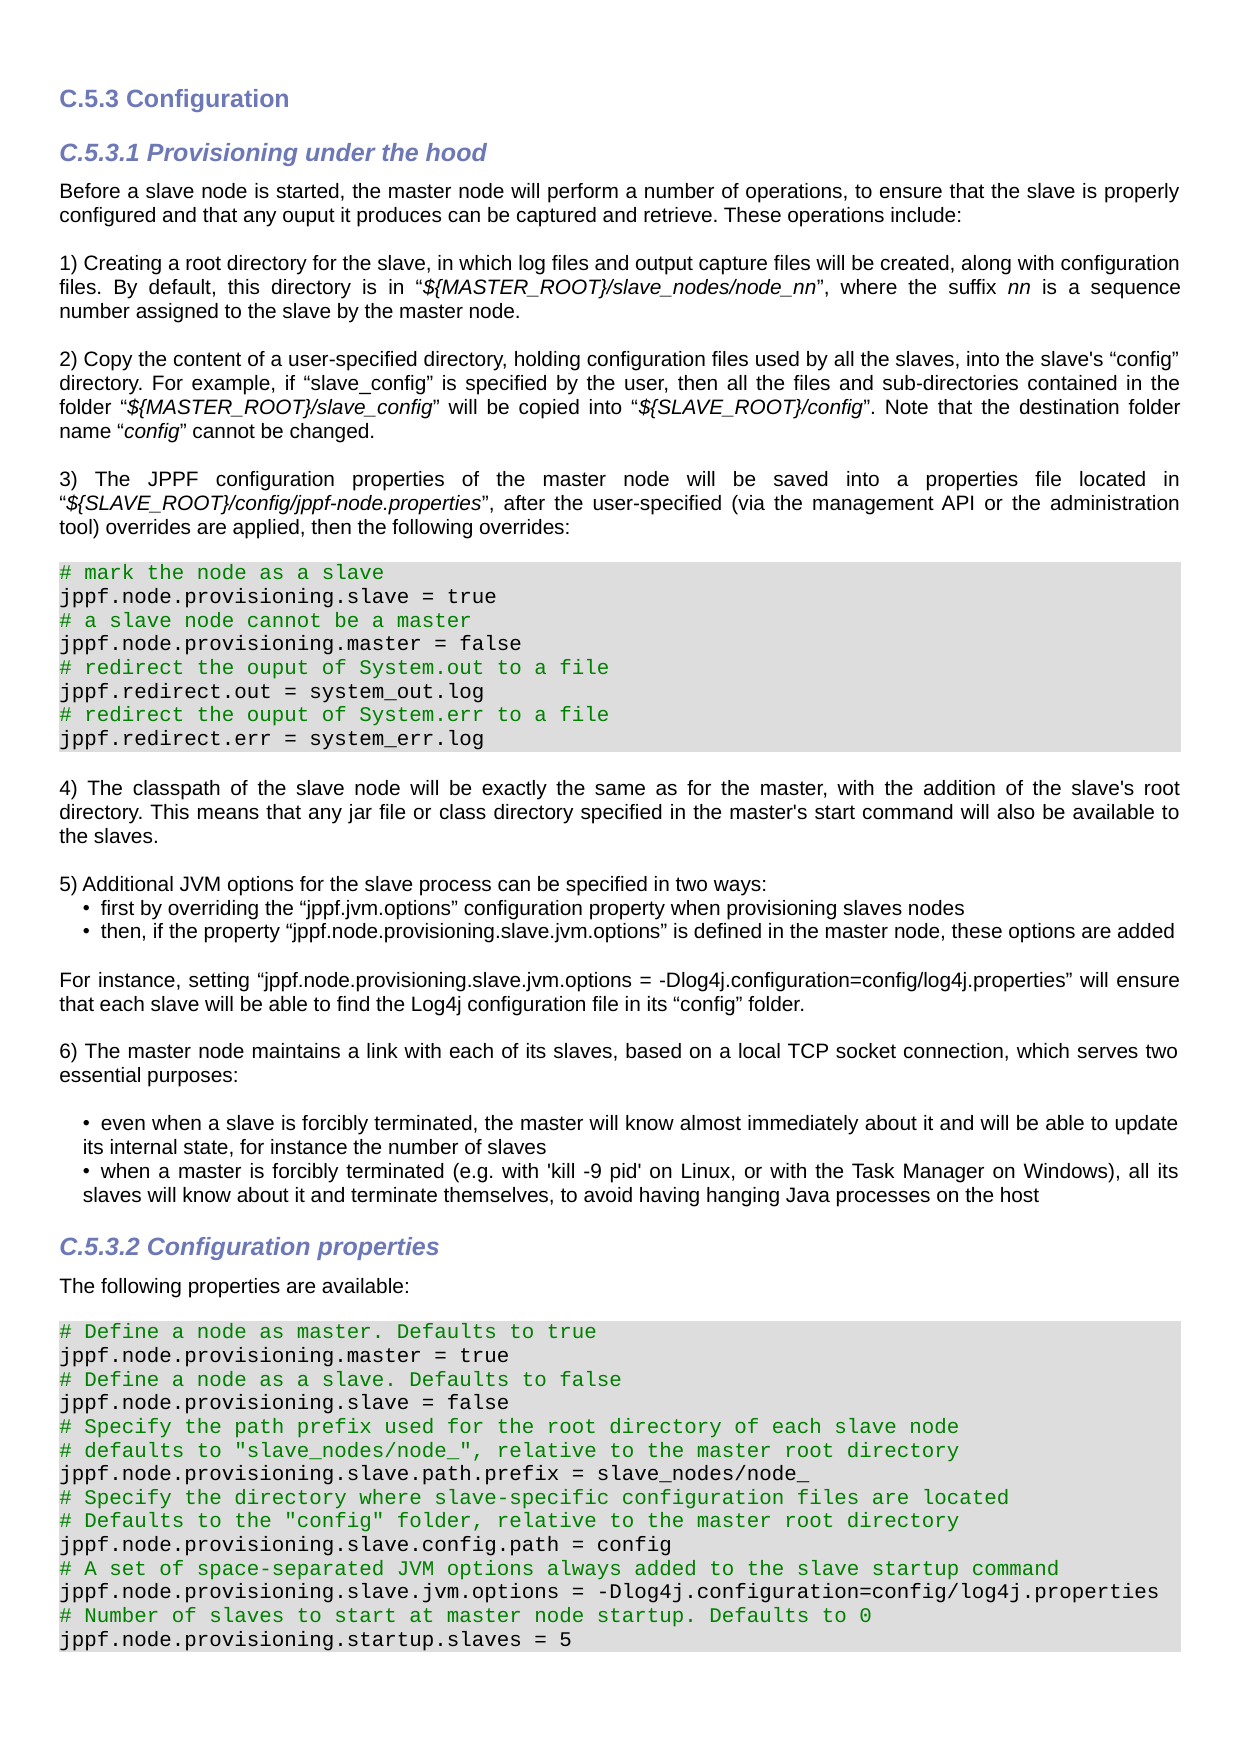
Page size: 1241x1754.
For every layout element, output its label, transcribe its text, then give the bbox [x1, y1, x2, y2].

text 5) Additional JVM options for the slave process can be specified in two ways: [59, 871, 1181, 895]
text # mark the node as a slave [59, 562, 1181, 586]
text # Specify the directory where slave-specific configuration files are located [59, 1487, 1181, 1511]
text 6) The master node maintains a link with each of its slaves, based on a local TCP socket connection, which serves two essential purposes: [59, 1039, 1181, 1087]
list first by overriding the “jppf.jvm.options” configuration property when provisioning slaves nodes [83, 895, 1181, 919]
text jppf.node.provisioning.slave.path.prefix = slave_nodes/node_ [59, 1463, 1181, 1487]
text 2) Copy the content of a user-specified directory, holding configuration files used by all the slaves, into the slave's “config” directory. For example, if “slave_config” is specified by the user, then all the files and sub-directories contained in the folder “${MASTER_ROOT}/slave_config” will be copied into “${SLAVE_ROOT}/config”. Note that the destination folder name “config” cannot be changed. [59, 347, 1181, 443]
text # A set of space-separated JVM options always added to the slave startup command [59, 1558, 1181, 1581]
list even when a slave is forcibly terminated, the master will know almost immediately about it and will be able to update its internal state, for instance the number of slaves [83, 1111, 1181, 1159]
subtitle Configuration [59, 84, 1181, 113]
text # Number of slaves to start at master node startup. Defaults to 0 [59, 1605, 1181, 1629]
text The following properties are available: [59, 1273, 1181, 1297]
text # Define a node as a slave. Defaults to false [59, 1369, 1181, 1392]
list when a master is forcibly terminated (e.g. with 'kill -9 pid' on Linux, or with the Task Manager on Windows), all its slaves will know about it and terminate themselves, to avoid having hanging Java processes on the host [83, 1159, 1181, 1207]
text jppf.node.provisioning.startup.slaves = 5 [59, 1629, 1181, 1652]
text jppf.node.provisioning.slave = false [59, 1392, 1181, 1416]
text # a slave node cannot be a master [59, 610, 1181, 633]
text # redirect the ouput of System.err to a file [59, 704, 1181, 728]
text jppf.node.provisioning.slave.jvm.options = -Dlog4j.configuration=config/log4j.properties [59, 1581, 1181, 1605]
text jppf.node.provisioning.master = false [59, 633, 1181, 657]
text 4) The classpath of the slave node will be exactly the same as for the master, with the addition of the slave's root directory. This means that any jar file or class directory specified in the master's start command will also be available to the slaves. [59, 776, 1181, 847]
text jppf.node.provisioning.slave.config.path = config [59, 1534, 1181, 1558]
text 1) Creating a root directory for the slave, in which log files and output capture files will be created, along with configuration files. By default, this directory is in “${MASTER_ROOT}/slave_nodes/node_nn”, where the suffix nn is a sequence number assigned to the slave by the master node. [59, 251, 1181, 323]
text # Specify the path prefix used for the root directory of each slave node [59, 1416, 1181, 1439]
text jppf.node.provisioning.slave = true [59, 586, 1181, 610]
text # redirect the ouput of System.out to a file [59, 657, 1181, 681]
text jppf.node.provisioning.master = true [59, 1345, 1181, 1369]
list then, if the property “jppf.node.provisioning.slave.jvm.options” is defined in the master node, these options are added [83, 919, 1181, 943]
text For instance, setting “jppf.node.provisioning.slave.jvm.options = -Dlog4j.configuration=config/log4j.properties” will ensure that each slave will be able to find the Log4j configuration file in its “config” folder. [59, 967, 1181, 1015]
text # Define a node as master. Defaults to true [59, 1321, 1181, 1345]
text jppf.redirect.out = system_out.log [59, 681, 1181, 704]
text 3) The JPPF configuration properties of the master node will be saved into a properties file located in “${SLAVE_ROOT}/config/jppf-node.properties”, after the user-specified (via the management API or the administration tool) overrides are applied, then the following overrides: [59, 467, 1181, 538]
text jppf.redirect.err = system_err.log [59, 728, 1181, 752]
subtitle Provisioning under the hood [59, 138, 1181, 167]
text Before a slave node is started, the master node will perform a number of operations, to ensure that the slave is properly configured and that any ouput it produces can be captured and retrieve. These operations include: [59, 179, 1181, 227]
text # Defaults to the "config" folder, relative to the master root directory [59, 1511, 1181, 1534]
text # defaults to "slave_nodes/node_", relative to the master root directory [59, 1439, 1181, 1463]
subtitle Configuration properties [59, 1232, 1181, 1261]
